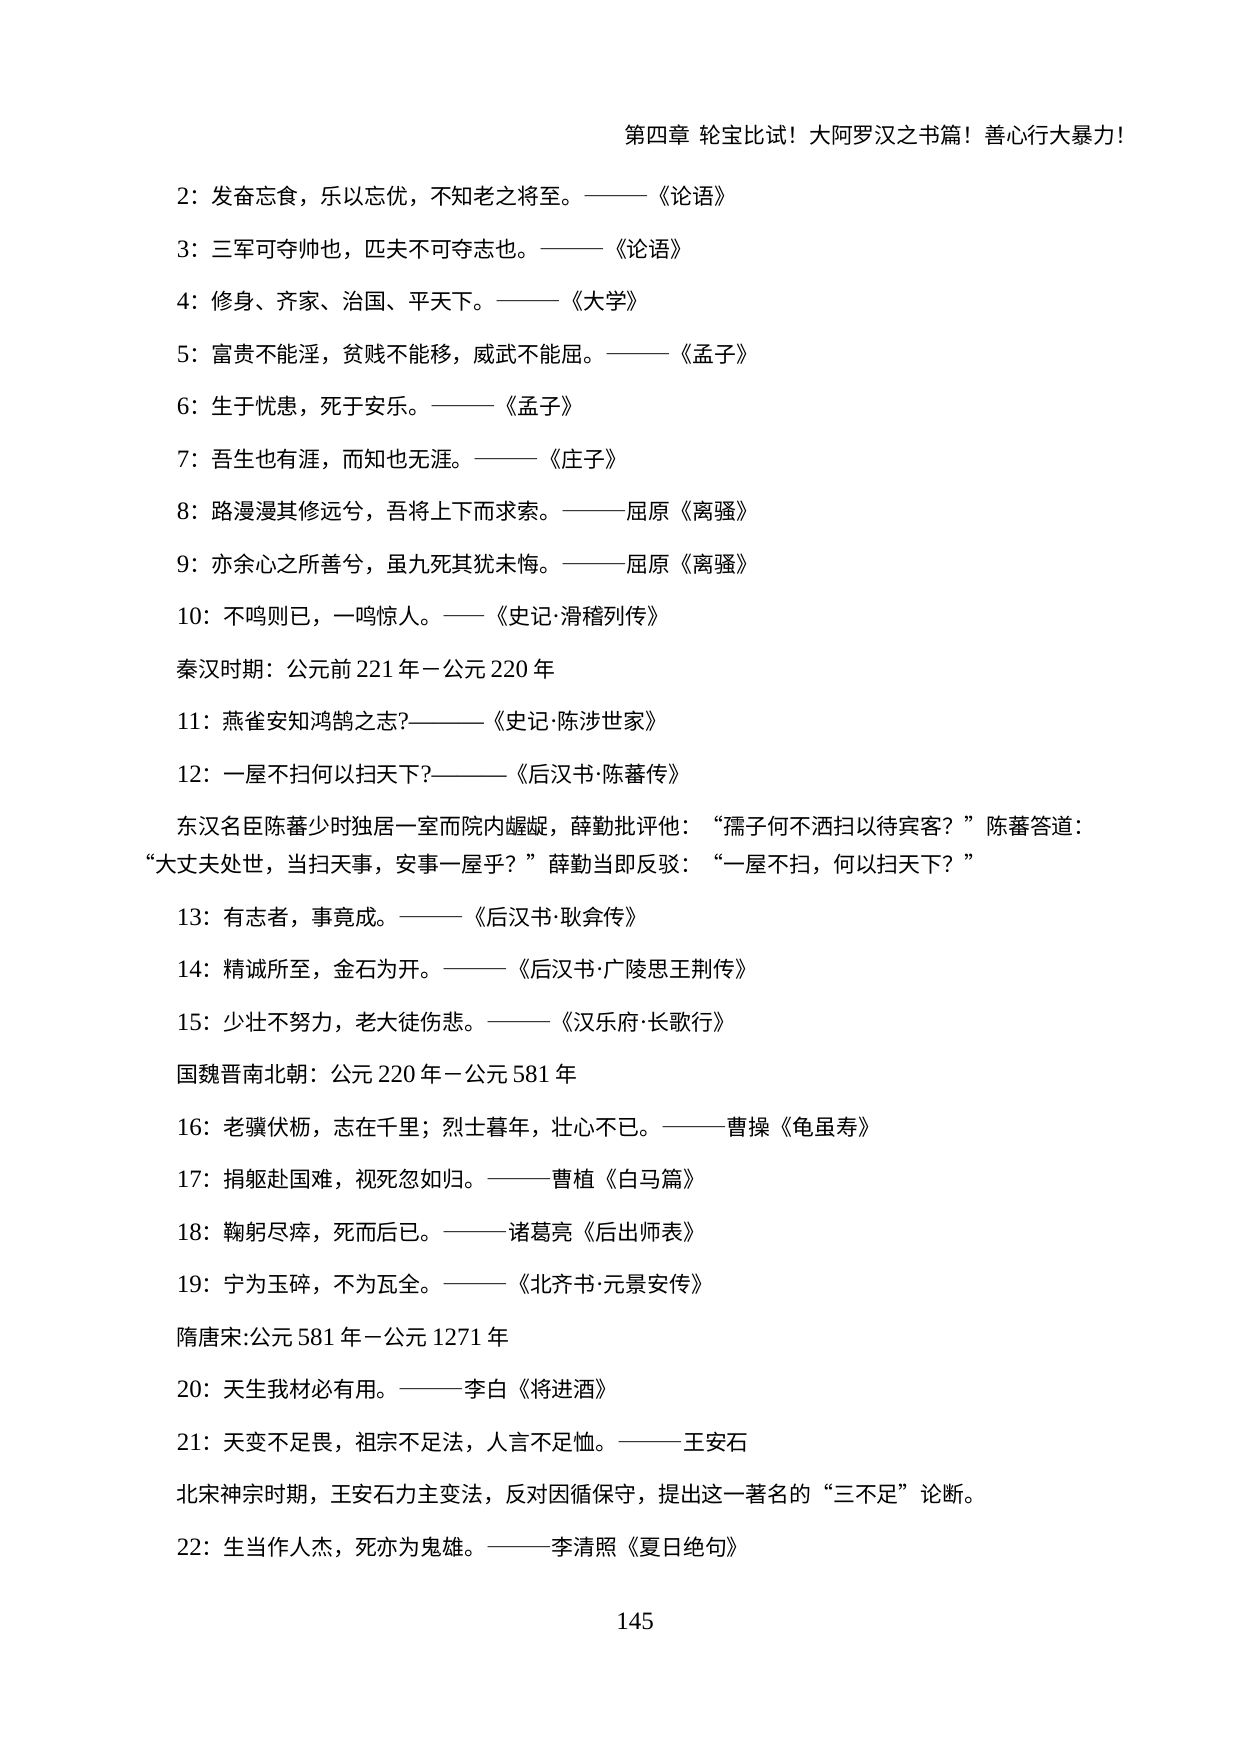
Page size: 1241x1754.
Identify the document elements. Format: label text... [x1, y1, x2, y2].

text 6：生于忧患，死于安乐。———《孟子》 [133, 389, 1137, 421]
text 16：老骥伏枥，志在千里；烈士暮年，壮心不已。———曹操《龟虽寿》 [133, 1110, 1137, 1141]
text 15：少壮不努力，老大徒伤悲。———《汉乐府·长歌行》 [133, 1005, 1137, 1036]
text 2：发奋忘食，乐以忘优，不知老之将至。———《论语》 [133, 179, 1137, 211]
text 5：富贵不能淫，贫贱不能移，威武不能屈。———《孟子》 [133, 337, 1137, 368]
text 11：燕雀安知鸿鹄之志?———《史记·陈涉世家》 [133, 704, 1137, 736]
text 14：精诚所至，金石为开。———《后汉书·广陵思王荆传》 [133, 952, 1137, 984]
text 3：三军可夺帅也，匹夫不可夺志也。———《论语》 [133, 232, 1137, 263]
text 4：修身、齐家、治国、平天下。———《大学》 [133, 284, 1137, 316]
text 20：天生我材必有用。———李白《将进酒》 [133, 1372, 1137, 1404]
text 19：宁为玉碎，不为瓦全。———《北齐书·元景安传》 [133, 1267, 1137, 1299]
text 10：不鸣则已，一鸣惊人。——《史记·滑稽列传》 [133, 599, 1137, 631]
text 17：捐躯赴国难，视死忽如归。———曹植《白马篇》 [133, 1162, 1137, 1194]
text 秦汉时期：公元前221年－公元220年 [133, 652, 1137, 683]
text 隋唐宋:公元581年－公元1271年 [133, 1320, 1137, 1351]
text 国魏晋南北朝：公元220年－公元581年 [133, 1057, 1137, 1089]
text 北宋神宗时期，王安石力主变法，反对因循保守，提出这一著名的“三不足”论断。 [133, 1477, 1137, 1509]
text 21：天变不足畏，祖宗不足法，人言不足恤。———王安石 [133, 1425, 1137, 1456]
text 13：有志者，事竟成。———《后汉书·耿弇传》 [133, 900, 1137, 931]
text 7：吾生也有涯，而知也无涯。———《庄子》 [133, 442, 1137, 473]
text 8：路漫漫其修远兮，吾将上下而求索。———屈原《离骚》 [133, 494, 1137, 526]
text 12：一屋不扫何以扫天下?———《后汉书·陈蕃传》 [133, 757, 1137, 788]
text 22：生当作人杰，死亦为鬼雄。———李清照《夏日绝句》 [133, 1530, 1137, 1561]
text 9：亦余心之所善兮，虽九死其犹未悔。———屈原《离骚》 [133, 547, 1137, 578]
text 东汉名臣陈蕃少时独居一室而院内龌龊，薛勤批评他：“孺子何不洒扫以待宾客？”陈蕃答道：“大丈夫处世，当扫天事，安事一屋乎？”薛勤当即反驳：“一屋不扫，何以扫天下？” [133, 809, 1137, 879]
text 18：鞠躬尽瘁，死而后已。———诸葛亮《后出师表》 [133, 1215, 1137, 1246]
